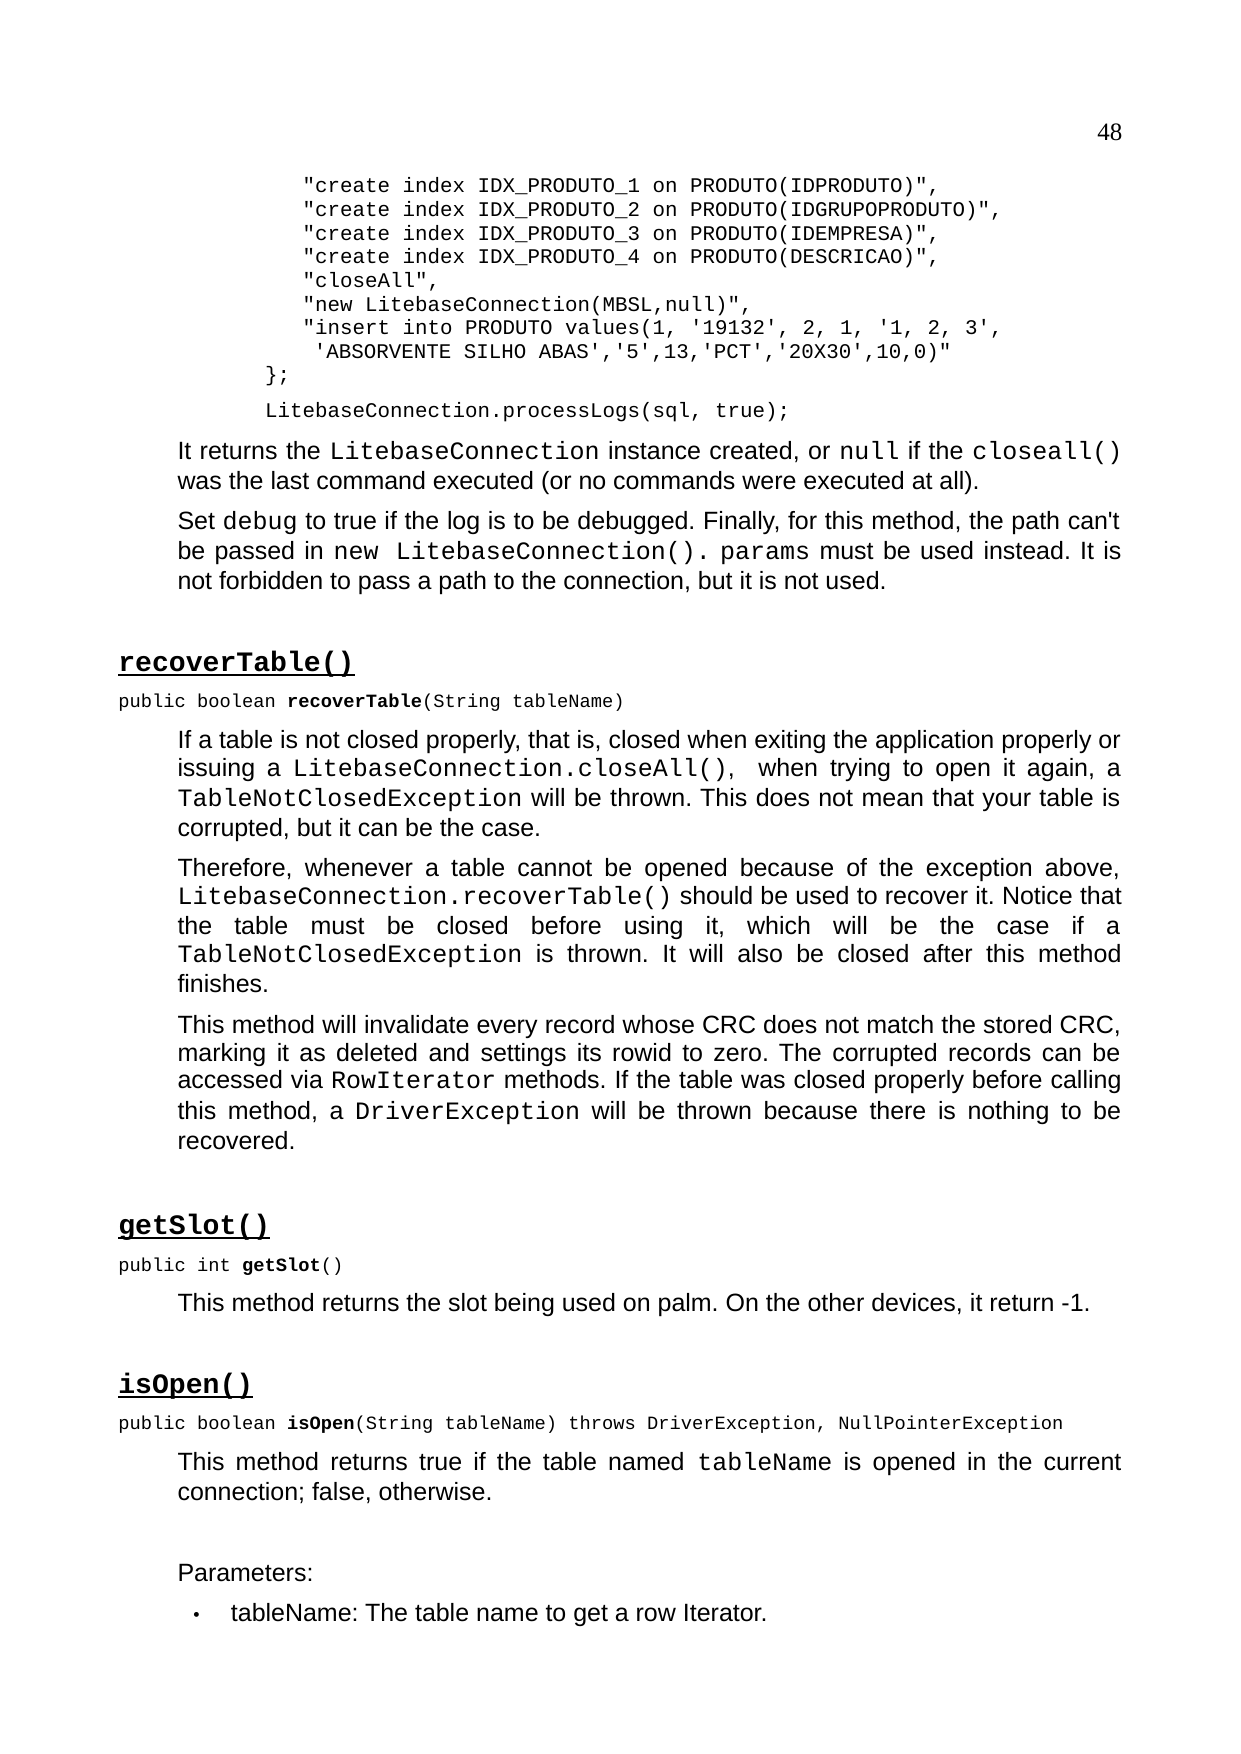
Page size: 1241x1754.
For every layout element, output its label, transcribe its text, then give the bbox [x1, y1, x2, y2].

list "create index IDX_PRODUTO_1 on PRODUTO(IDPRODUTO)", "create index IDX_PRODUTO_2 on PRODUTO(IDGRUPOPRODUTO)", "create index IDX_PRODUTO_3 on PRODUTO(IDEMPRESA)", "create index IDX_PRODUTO_4 on PRODUTO(DESCRICAO)", "closeAll", "new LitebaseConnection(MBSL,null)", "insert into PRODUTO values(1, '19132', 2, 1, '1, 2, 3', 'ABSORVENTE SILHO ABAS','5',13,'PCT','20X30',10,0)" }; [177, 175, 1122, 388]
text public boolean isOpen(String tableName) throws DriverException, NullPointerException [118, 1414, 1122, 1435]
list Set debug to true if the log is to be debugged. Finally, for this method, the path can't be passed in new LitebaseConnection(). params must be used instead. It is not forbidden to pass a path to the connection, but it is not used. [177, 507, 1122, 595]
subtitle recoverTable() [118, 648, 1122, 680]
list This method will invalidate every record whose CRC does not match the stored CRC, marking it as deleted and settings its rowid to zero. The corrupted records can be accessed via RowIterator methods. If the table was closed properly before calling this method, a DriverException will be thrown because there is nothing to be recovered. [177, 1011, 1122, 1154]
text public boolean recoverTable(String tableName) [118, 692, 1122, 713]
list This method returns true if the table named tableName is opened in the current connection; false, otherwise. [177, 1448, 1122, 1506]
list LitebaseConnection.processLogs(sql, true); [177, 401, 1122, 424]
list Parameters: [177, 1558, 1122, 1586]
list This method returns the slot being used on palm. On the other devices, it return -1. [177, 1289, 1122, 1317]
subtitle isOpen() [118, 1370, 1122, 1402]
list Therefore, whenever a table cannot be opened because of the exception above, LitebaseConnection.recoverTable() should be used to recover it. Notice that the table must be closed before using it, which will be the case if a TableNotClosedException is thrown. It will also be closed after this method finishes. [177, 854, 1122, 998]
subtitle getSlot() [118, 1211, 1122, 1243]
list tableName: The table name to get a row Iterator. [193, 1599, 1122, 1627]
text public int getSlot() [118, 1255, 1122, 1277]
list It returns the LitebaseConnection instance created, or null if the closeall() was the last command executed (or no commands were executed at all). [177, 437, 1122, 494]
list If a table is not closed properly, that is, closed when exiting the application properly or issuing a LitebaseConnection.closeAll(), when trying to open it again, a TableNotClosedException will be thrown. This does not mean that your table is corrupted, but it can be the case. [177, 726, 1122, 842]
